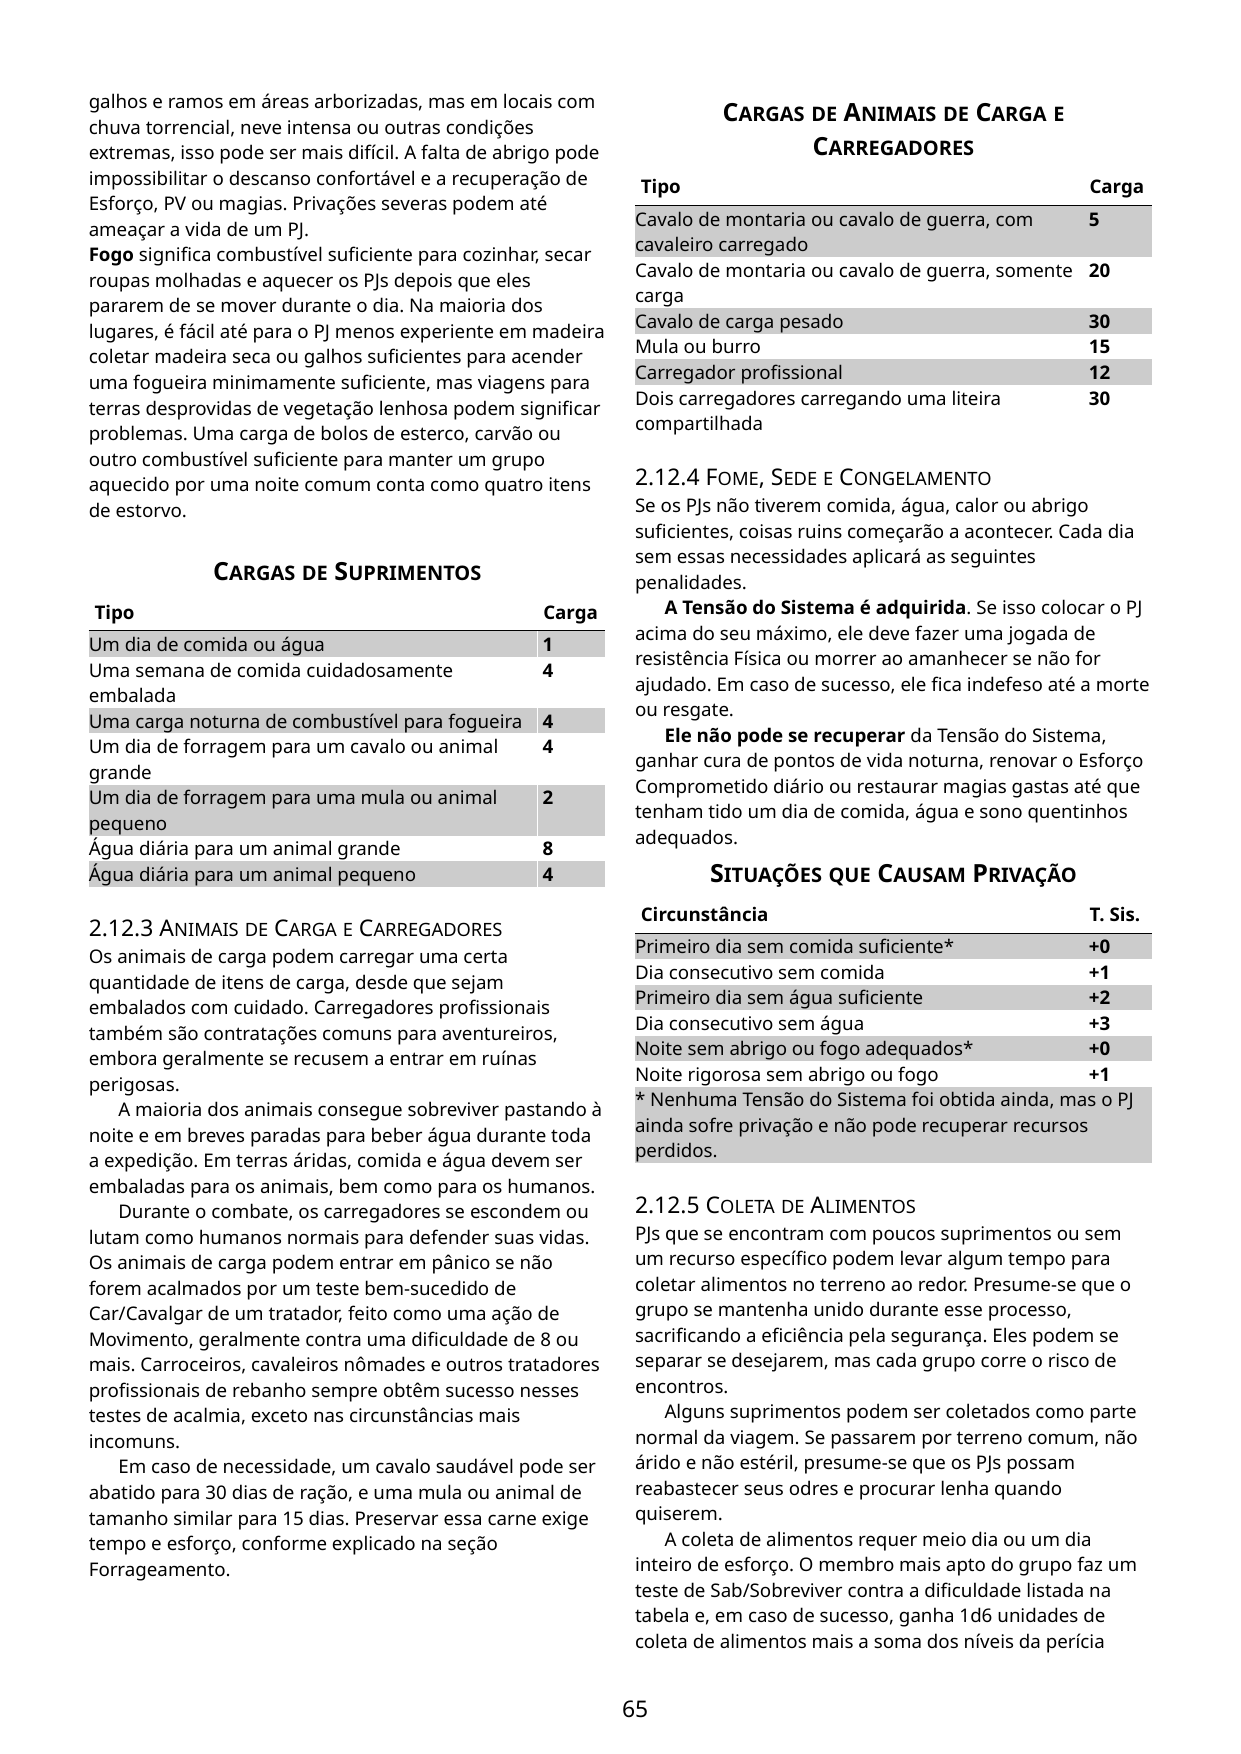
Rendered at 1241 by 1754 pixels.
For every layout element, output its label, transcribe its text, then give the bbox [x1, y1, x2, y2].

table_cell Carga [538, 594, 605, 630]
text galhos e ramos em áreas arborizadas, mas em locais com chuva torrencial, neve intensa ou outras condições extremas, isso pode ser mais difícil. A falta de abrigo pode impossibilitar o descanso confortável e a recuperação de Esforço, PV ou magias. Privações severas podem até ameaçar a vida de um PJ. [88, 88, 605, 242]
table_cell Um dia de forragem para um cavalo ou animal grande [89, 734, 537, 784]
table_cell Cavalo de montaria ou cavalo de guerra, com cavaleiro carregado [635, 206, 1084, 257]
table_cell 4 [538, 708, 605, 733]
table_cell Carregador profissional [635, 359, 1084, 385]
table_cell Dia consecutivo sem água [635, 1010, 1084, 1036]
table_cell Dia consecutivo sem comida [635, 959, 1084, 984]
table_cell Primeiro dia sem comida suficiente* [635, 934, 1084, 959]
table_cell 8 [538, 836, 605, 861]
table_cell Noite rigorosa sem abrigo ou fogo [635, 1061, 1084, 1087]
table_cell Tipo [89, 594, 537, 630]
table_cell +0 [1084, 1036, 1152, 1061]
text Durante o combate, os carregadores se escondem ou lutam como humanos normais para defender suas vidas. Os animais de carga podem entrar em pânico se não forem acalmados por um teste bem-sucedido de Car/Cavalgar de um tratador, feito como uma ação de Movimento, geralmente contra uma dificuldade de 8 ou mais. Carroceiros, cavaleiros nômades e outros tratadores profissionais de rebanho sempre obtêm sucesso nesses testes de acalmia, exceto nas circunstâncias mais incomuns. [88, 1199, 605, 1454]
table_cell Uma carga noturna de combustível para fogueira [89, 708, 537, 733]
subtitle 2.12.4 Fome, Sede e Congelamento [635, 461, 1152, 493]
table_cell Circunstância [635, 895, 1084, 932]
text Alguns suprimentos podem ser coletados como parte normal da viagem. Se passarem por terreno comum, não árido e não estéril, presume-se que os PJs possam reabastecer seus odres e procurar lenha quando quiserem. [635, 1398, 1152, 1526]
table_cell Noite sem abrigo ou fogo adequados* [635, 1036, 1084, 1061]
subtitle 2.12.5 Coleta de Alimentos [635, 1189, 1152, 1220]
table_cell 1 [538, 631, 605, 657]
table_cell 4 [538, 861, 605, 887]
table_cell 30 [1084, 385, 1152, 436]
table_cell +3 [1084, 1010, 1152, 1036]
text Em caso de necessidade, um cavalo saudável pode ser abatido para 30 dias de ração, e uma mula ou animal de tamanho similar para 15 dias. Preservar essa carne exige tempo e esforço, conforme explicado na seção Forrageamento. [88, 1454, 605, 1581]
table_cell +1 [1084, 959, 1152, 984]
table_cell Cavalo de carga pesado [635, 308, 1084, 334]
table_cell 2 [538, 785, 605, 836]
text Se os PJs não tiverem comida, água, calor ou abrigo suficientes, coisas ruins começarão a acontecer. Cada dia sem essas necessidades aplicará as seguintes penalidades. [635, 493, 1152, 595]
subtitle 2.12.3 Animais de Carga e Carregadores [88, 912, 605, 943]
table_header Cargas de Animais de Carga e Carregadores [635, 89, 1152, 168]
text Ele não pode se recuperar da Tensão do Sistema, ganhar cura de pontos de vida noturna, renovar o Esforço Comprometido diário ou restaurar magias gastas até que tenham tido um dia de comida, água e sono quentinhos adequados. [635, 722, 1152, 850]
table_cell Uma semana de comida cuidadosamente embalada [89, 657, 537, 708]
table_cell Dois carregadores carregando uma liteira compartilhada [635, 385, 1084, 436]
text A coleta de alimentos requer meio dia ou um dia inteiro de esforço. O membro mais apto do grupo faz um teste de Sab/Sobreviver contra a dificuldade listada na tabela e, em caso de sucesso, ganha 1d6 unidades de coleta de alimentos mais a soma dos níveis da perícia [635, 1526, 1152, 1654]
table_cell Cavalo de montaria ou cavalo de guerra, somente carga [635, 257, 1084, 308]
table_cell 4 [538, 734, 605, 784]
table_cell T. Sis. [1084, 895, 1152, 932]
table_cell 15 [1084, 334, 1152, 359]
table_cell 20 [1084, 257, 1152, 308]
table_cell 4 [538, 657, 605, 708]
text Fogo significa combustível suficiente para cozinhar, secar roupas molhadas e aquecer os PJs depois que eles pararem de se mover durante o dia. Na maioria dos lugares, é fácil até para o PJ menos experiente em madeira coletar madeira seca ou galhos suficientes para acender uma fogueira minimamente suficiente, mas viagens para terras desprovidas de vegetação lenhosa podem significar problemas. Uma carga de bolos de esterco, carvão ou outro combustível suficiente para manter um grupo aquecido por uma noite comum conta como quatro itens de estorvo. [88, 242, 605, 522]
table_cell Mula ou burro [635, 334, 1084, 359]
table_cell Água diária para um animal grande [89, 836, 537, 861]
table_cell 12 [1084, 359, 1152, 385]
text Os animais de carga podem carregar uma certa quantidade de itens de carga, desde que sejam embalados com cuidado. Carregadores profissionais também são contratações comuns para aventureiros, embora geralmente se recusem a entrar em ruínas perigosas. [88, 943, 605, 1097]
text PJs que se encontram com poucos suprimentos ou sem um recurso específico podem levar algum tempo para coletar alimentos no terreno ao redor. Presume-se que o grupo se mantenha unido durante esse processo, sacrificando a eficiência pela segurança. Eles podem se separar se desejarem, mas cada grupo corre o risco de encontros. [635, 1220, 1152, 1398]
table_cell Um dia de forragem para uma mula ou animal pequeno [89, 785, 537, 836]
table_cell 5 [1084, 206, 1152, 257]
table_cell 30 [1084, 308, 1152, 334]
table_cell Um dia de comida ou água [89, 631, 537, 657]
table_cell Tipo [635, 168, 1084, 205]
table_cell Água diária para um animal pequeno [89, 861, 537, 887]
table_cell +1 [1084, 1061, 1152, 1087]
table_cell +2 [1084, 985, 1152, 1010]
table_header Cargas de Suprimentos [89, 548, 605, 593]
table_cell * Nenhuma Tensão do Sistema foi obtida ainda, mas o PJ ainda sofre privação e não pode recuperar recursos perdidos. [635, 1087, 1152, 1163]
table_cell +0 [1084, 934, 1152, 959]
table_header Situações que Causam Privação [635, 850, 1152, 895]
text A Tensão do Sistema é adquirida. Se isso colocar o PJ acima do seu máximo, ele deve fazer uma jogada de resistência Física ou morrer ao amanhecer se não for ajudado. Em caso de sucesso, ele fica indefeso até a morte ou resgate. [635, 595, 1152, 722]
text A maioria dos animais consegue sobreviver pastando à noite e em breves paradas para beber água durante toda a expedição. Em terras áridas, comida e água devem ser embaladas para os animais, bem como para os humanos. [88, 1097, 605, 1199]
table_cell Carga [1084, 168, 1152, 205]
table_cell Primeiro dia sem água suficiente [635, 985, 1084, 1010]
